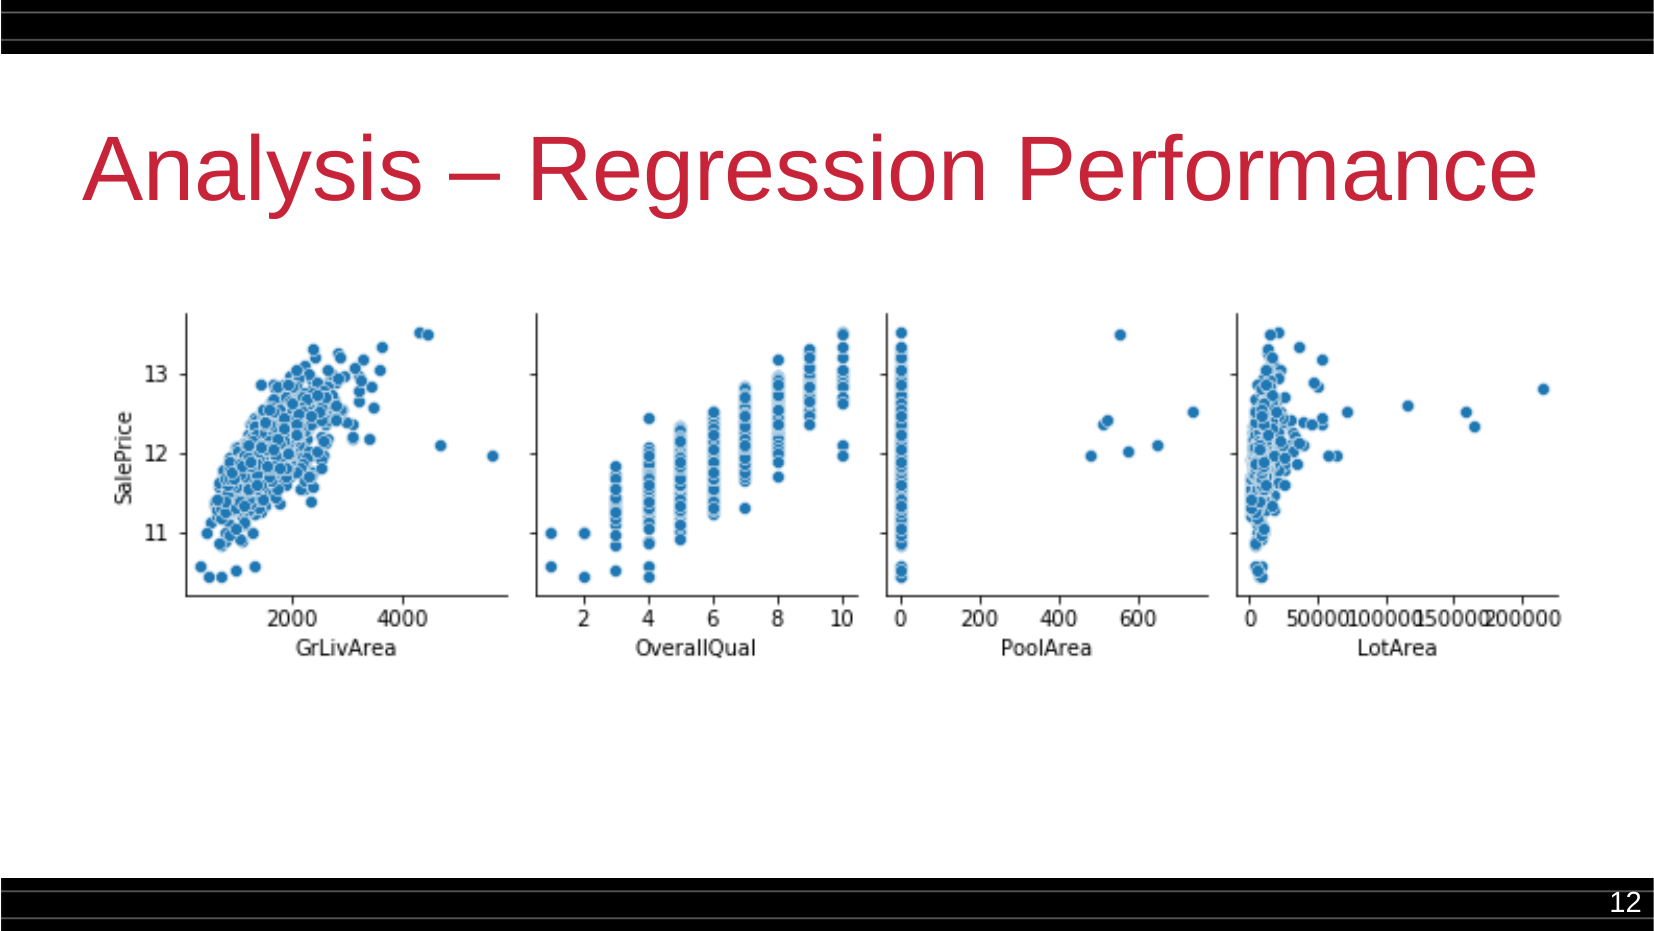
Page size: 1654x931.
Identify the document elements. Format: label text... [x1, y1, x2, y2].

picture [1, 878, 1654, 931]
title Analysis – Regression Performance [82, 66, 1571, 272]
picture [90, 299, 1591, 676]
picture [1, 0, 1654, 54]
